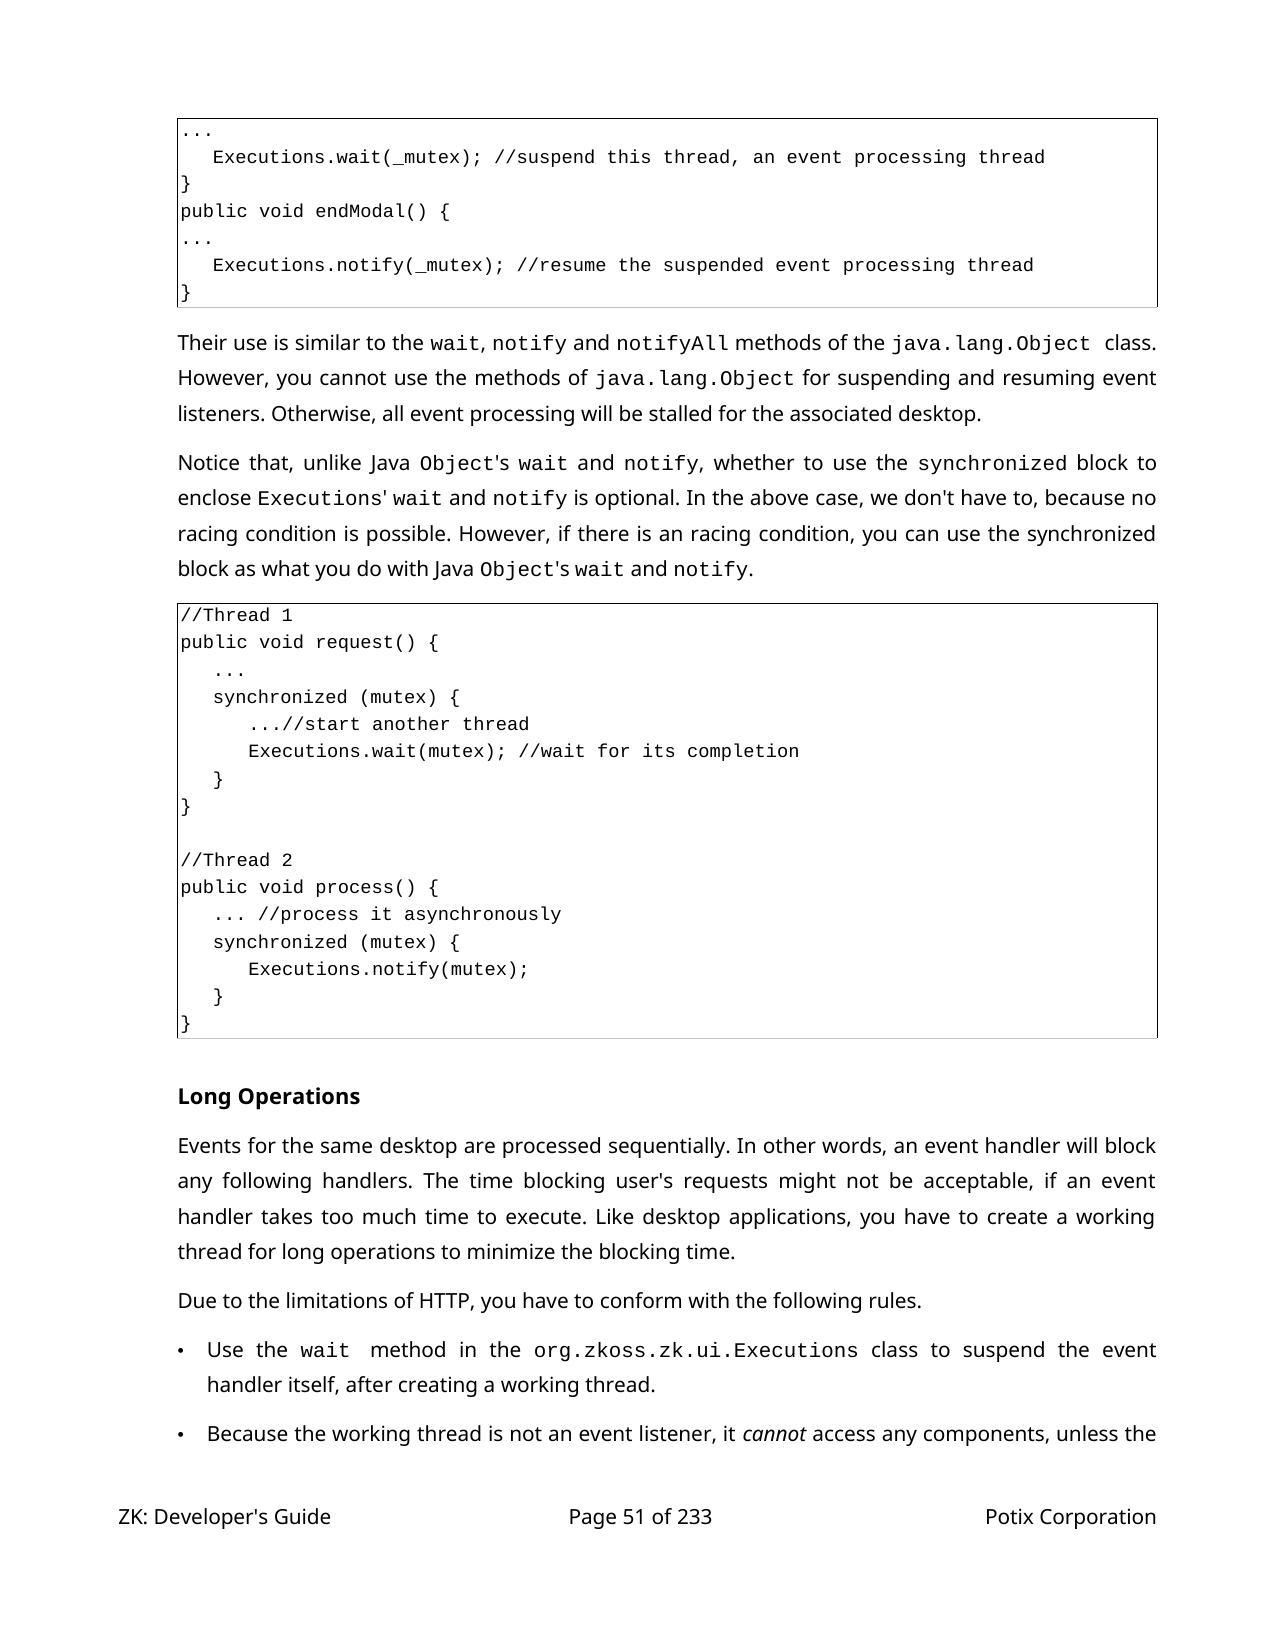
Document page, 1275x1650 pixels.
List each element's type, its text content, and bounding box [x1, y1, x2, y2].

text ... [178, 658, 1157, 682]
text Events for the same desktop are processed sequentially. In other words, an event handler will block any following handlers. The time blocking user's requests might not be acceptable, if an event handler takes too much time to execute. Like desktop applications, you have to create a working thread for long operations to minimize the blocking time. [177, 1131, 1157, 1265]
text public void request() { [178, 630, 1157, 655]
text } [178, 280, 1157, 307]
list Because the working thread is not an event listener, it cannot access any components, unless the [177, 1419, 1157, 1447]
subtitle Long Operations [177, 1081, 1157, 1111]
text } [178, 1011, 1157, 1038]
text Due to the limitations of HTTP, you have to conform with the following rules. [177, 1286, 1157, 1314]
text Notice that, unlike Java Object's wait and notify, whether to use the synchronized block to enclose Executions' wait and notify is optional. In the above case, we don't have to, because no racing condition is possible. However, if there is an racing condition, you can use the synchronized block as what you do with Java Object's wait and notify. [177, 448, 1157, 583]
text synchronized (mutex) { [178, 929, 1157, 954]
text Executions.notify(mutex); [178, 957, 1157, 981]
text Their use is similar to the wait, notify and notifyAll methods of the java.lang.Object class. However, you cannot use the methods of java.lang.Object for suspending and resuming event listeners. Otherwise, all event processing will be stalled for the associated desktop. [177, 328, 1157, 427]
text } [178, 793, 1157, 818]
text //Thread 2 [178, 848, 1157, 872]
text public void process() { [178, 875, 1157, 899]
text public void endModal() { [178, 198, 1157, 223]
text synchronized (mutex) { [178, 685, 1157, 709]
text ... //process it asynchronously [178, 902, 1157, 927]
text ... [178, 226, 1157, 250]
text ...//start another thread [178, 712, 1157, 736]
text Executions.wait(mutex); //wait for its completion [178, 739, 1157, 763]
text //Thread 1 [178, 604, 1157, 627]
text ... Executions.wait(_mutex); //suspend this thread, an event processing thread } [178, 119, 1157, 196]
text Executions.notify(_mutex); //resume the suspended event processing thread [178, 253, 1157, 277]
list Use the wait method in the org.zkoss.zk.ui.Executions class to suspend the event handler itself, after creating a working thread. [177, 1335, 1157, 1398]
text } [178, 766, 1157, 791]
text } [178, 984, 1157, 1008]
